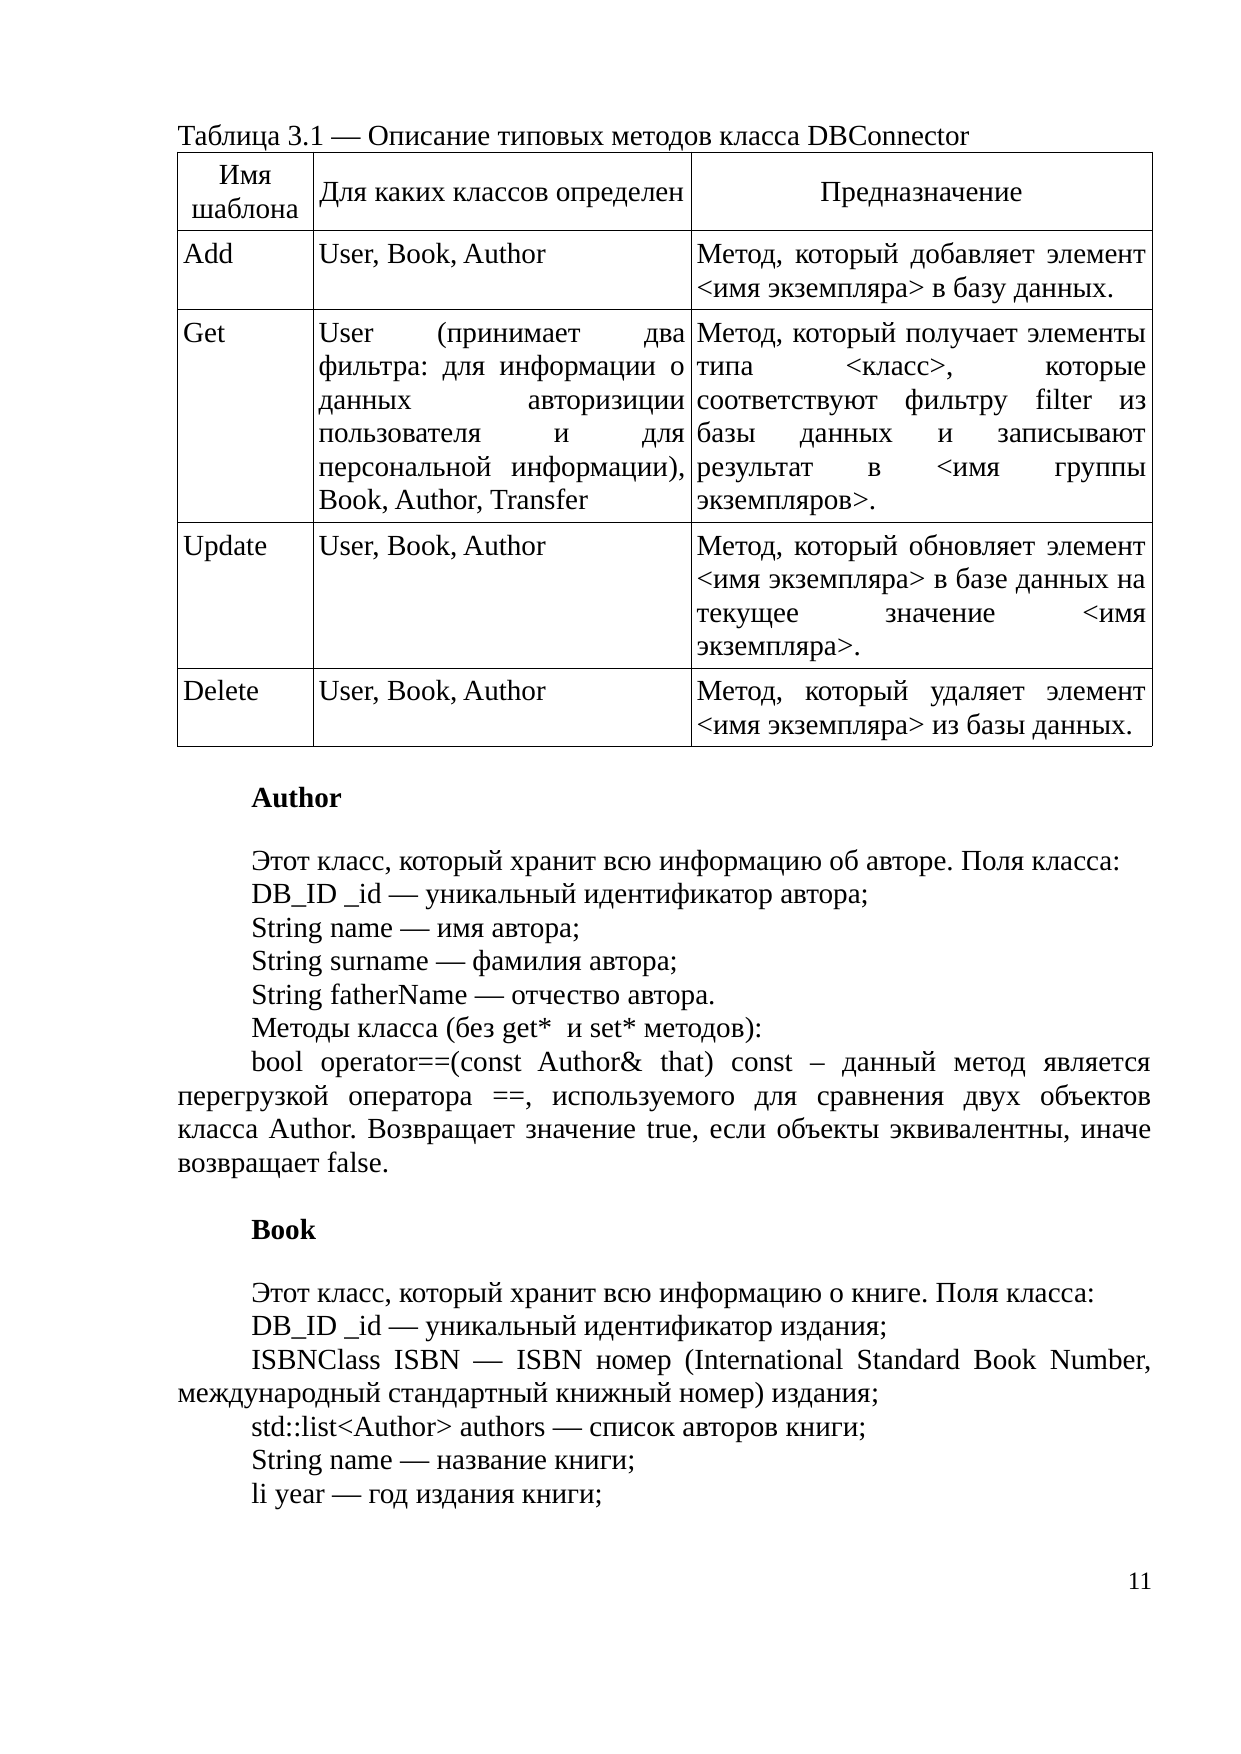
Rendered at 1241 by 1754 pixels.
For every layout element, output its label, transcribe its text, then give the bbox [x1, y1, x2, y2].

table_cell Get [178, 310, 313, 522]
text String fatherName — отчество автора. [177, 977, 1152, 1011]
table_cell Метод, который удаляет элемент <имя экземпляра> из базы данных. [692, 669, 1152, 746]
subtitle Author [251, 780, 1152, 813]
table_cell User, Book, Author [314, 231, 691, 309]
text DB_ID _id — уникальный идентификатор издания; [177, 1308, 1152, 1342]
table_cell User, Book, Author [314, 669, 691, 746]
table_header Для каких классов определен [314, 153, 691, 230]
text Этот класс, который хранит всю информацию о книге. Поля класса: [177, 1275, 1152, 1308]
text Этот класс, который хранит всю информацию об авторе. Поля класса: [177, 843, 1152, 876]
text bool operator==(const Author& that) const – данный метод является перегрузкой оператора ==, используемого для сравнения двух объектов класса Author. Возвращает значение true, если объекты эквивалентны, иначе возвращает false. [177, 1044, 1152, 1178]
table_cell Update [178, 523, 313, 667]
text std::list<Author> authors — список авторов книги; [177, 1409, 1152, 1442]
text String surname — фамилия автора; [177, 943, 1152, 977]
table_cell Delete [178, 669, 313, 746]
text Методы класса (без get* и set* методов): [177, 1011, 1152, 1044]
text ISBNClass ISBN — ISBN номер (International Standard Book Number, международный стандартный книжный номер) издания; [177, 1342, 1152, 1409]
text li year — год издания книги; [177, 1476, 1152, 1509]
table_header Имя шаблона [178, 153, 313, 230]
table_cell User, Book, Author [314, 523, 691, 667]
text String name — имя автора; [177, 910, 1152, 943]
table_cell Метод, который получает элементы типа <класс>, которые соответствуют фильтру filter из базы данных и записывают результат в <имя группы экземпляров>. [692, 310, 1152, 522]
text Таблица 3.1 — Описание типовых методов класса DBConnector [177, 118, 1152, 152]
table_cell Метод, который обновляет элемент <имя экземпляра> в базе данных на текущее значение <имя экземпляра>. [692, 523, 1152, 667]
table_cell Add [178, 231, 313, 309]
text DB_ID _id — уникальный идентификатор автора; [177, 876, 1152, 910]
table_cell Метод, который добавляет элемент <имя экземпляра> в базу данных. [692, 231, 1152, 309]
table_cell User (принимает два фильтра: для информации о данных авторизиции пользователя и для персональной информации), Book, Author, Transfer [314, 310, 691, 522]
text String name — название книги; [177, 1442, 1152, 1476]
table_header Предназначение [692, 153, 1152, 230]
subtitle Book [251, 1212, 1152, 1245]
